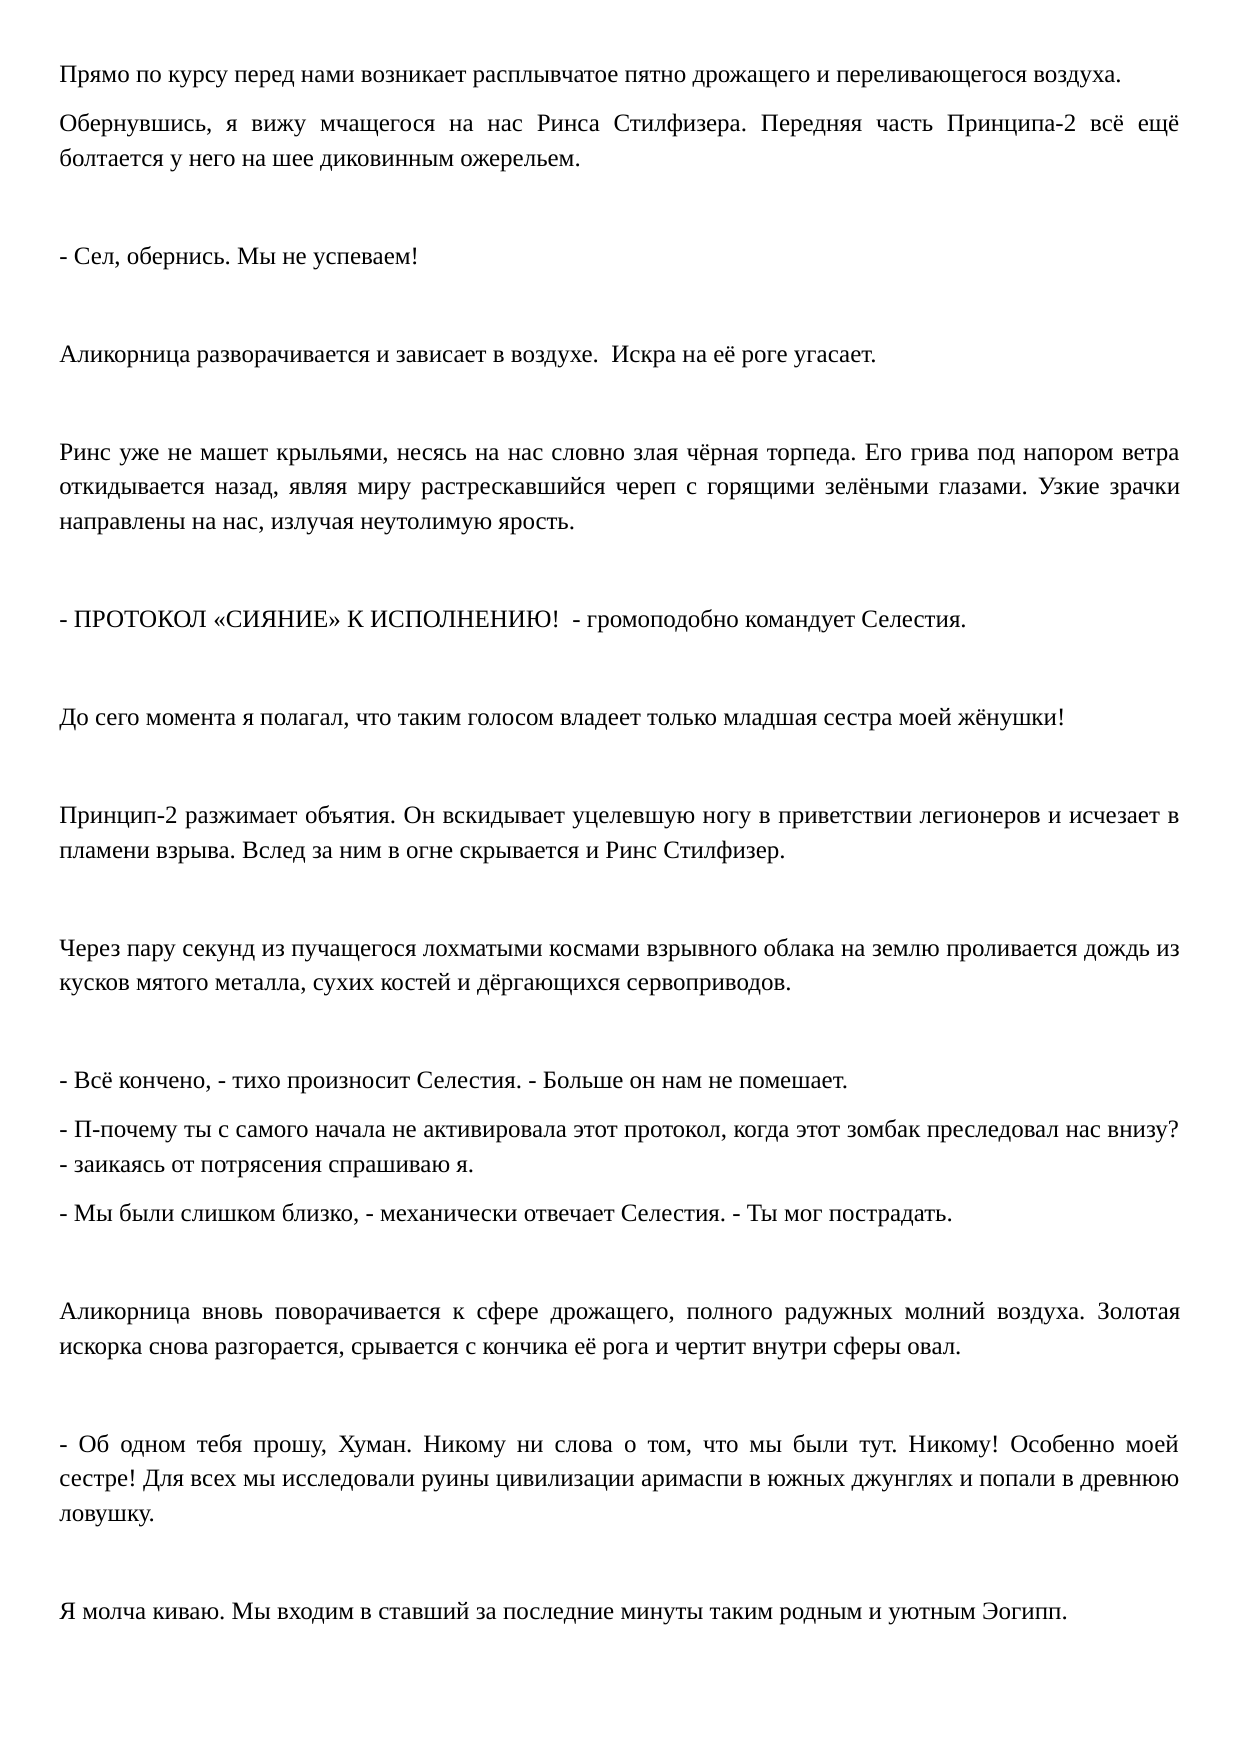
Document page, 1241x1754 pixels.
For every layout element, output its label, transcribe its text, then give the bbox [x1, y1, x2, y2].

text Через пару секунд из пучащегося лохматыми космами взрывного облака на землю проливается дождь из кусков мятого металла, сухих костей и дёргающихся сервоприводов. [59, 933, 1181, 996]
text - П-почему ты с самого начала не активировала этот протокол, когда этот зомбак преследовал нас внизу? - заикаясь от потрясения спрашиваю я. [59, 1114, 1181, 1178]
text - Сел, обернись. Мы не успеваем! [59, 241, 1181, 269]
text До сего момента я полагал, что таким голосом владеет только младшая сестра моей жёнушки! [59, 702, 1181, 731]
text - Об одном тебя прошу, Хуман. Никому ни слова о том, что мы были тут. Никому! Особенно моей сестре! Для всех мы исследовали руины цивилизации аримаспи в южных джунглях и попали в древнюю ловушку. [59, 1429, 1181, 1527]
text - Мы были слишком близко, - механически отвечает Селестия. - Ты мог пострадать. [59, 1198, 1181, 1227]
text - ПРОТОКОЛ «СИЯНИЕ» К ИСПОЛНЕНИЮ! - громоподобно командует Селестия. [59, 604, 1181, 633]
text Прямо по курсу перед нами возникает расплывчатое пятно дрожащего и переливающегося воздуха. [59, 59, 1181, 88]
text - Всё кончено, - тихо произносит Селестия. - Больше он нам не помешает. [59, 1066, 1181, 1094]
text Аликорница вновь поворачивается к сфере дрожащего, полного радужных молний воздуха. Золотая искорка снова разгорается, срывается с кончика её рога и чертит внутри сферы овал. [59, 1296, 1181, 1359]
text Принцип-2 разжимает объятия. Он вскидывает уцелевшую ногу в приветствии легионеров и исчезает в пламени взрыва. Вслед за ним в огне скрывается и Ринс Стилфизер. [59, 800, 1181, 863]
text Обернувшись, я вижу мчащегося на нас Ринса Стилфизера. Передняя часть Принципа-2 всё ещё болтается у него на шее диковинным ожерельем. [59, 108, 1181, 171]
text Ринс уже не машет крыльями, несясь на нас словно злая чёрная торпеда. Его грива под напором ветра откидывается назад, являя миру растрескавшийся череп с горящими зелёными глазами. Узкие зрачки направлены на нас, излучая неутолимую ярость. [59, 437, 1181, 535]
text Аликорница разворачивается и зависает в воздухе. Искра на её роге угасает. [59, 339, 1181, 368]
text Я молча киваю. Мы входим в ставший за последние минуты таким родным и уютным Эогипп. [59, 1596, 1181, 1625]
